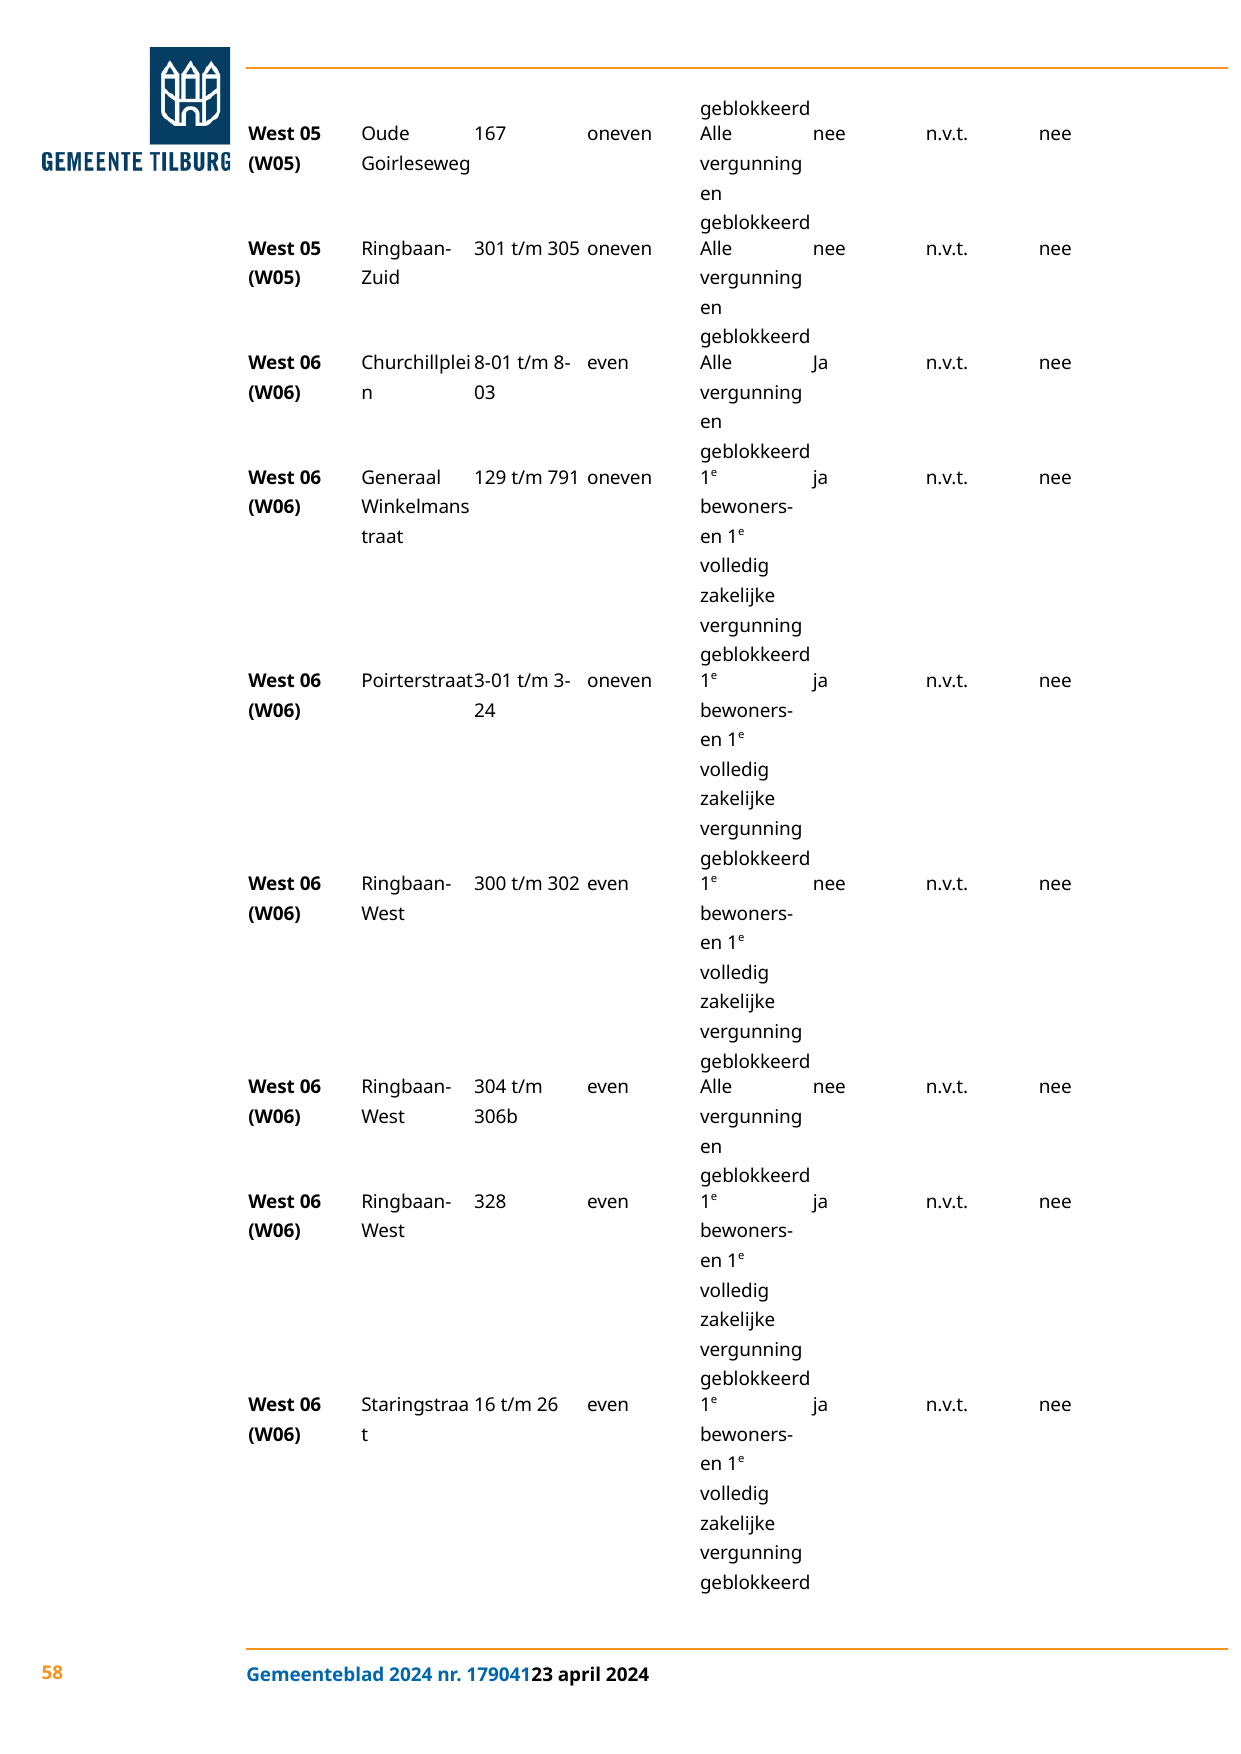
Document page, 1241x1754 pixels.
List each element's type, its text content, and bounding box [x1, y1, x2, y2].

table_cell nee [1039, 1391, 1152, 1594]
table_cell 8-01 t/m 8-03 [474, 350, 587, 464]
picture [41, 47, 231, 172]
table_cell Alle vergunningen geblokkeerd [700, 350, 813, 464]
table_cell Generaal Winkelmanstraat [361, 464, 474, 667]
table_cell oneven [587, 464, 700, 667]
table_cell 1e bewoners- en 1e volledig zakelijke vergunning geblokkeerd [700, 1391, 813, 1594]
table_cell [1039, 95, 1152, 121]
table_cell oneven [587, 667, 700, 870]
table_cell nee [1039, 870, 1152, 1074]
table_cell nee [1039, 1074, 1152, 1188]
table_cell even [587, 1391, 700, 1594]
table_cell Alle vergunningen geblokkeerd [700, 121, 813, 235]
table_cell West 06 (W06) [248, 464, 361, 667]
table_cell 1e bewoners- en 1e volledig zakelijke vergunning geblokkeerd [700, 870, 813, 1074]
table_cell n.v.t. [926, 1188, 1038, 1391]
table_cell Ringbaan-Zuid [361, 235, 474, 349]
table_cell ja [813, 464, 926, 667]
table_cell 328 [474, 1188, 587, 1391]
table_cell n.v.t. [926, 235, 1038, 349]
table_cell Staringstraat [361, 1391, 474, 1594]
table_cell nee [813, 870, 926, 1074]
table_cell 16 t/m 26 [474, 1391, 587, 1594]
table_cell even [587, 1188, 700, 1391]
table_cell nee [1039, 350, 1152, 464]
table_cell ja [813, 667, 926, 870]
table_cell Poirterstraat [361, 667, 474, 870]
table_cell West 05 (W05) [248, 121, 361, 235]
table_cell [813, 95, 926, 121]
table_cell Ringbaan-West [361, 1188, 474, 1391]
table_cell Oude Goirleseweg [361, 121, 474, 235]
table_cell [926, 95, 1038, 121]
table_cell n.v.t. [926, 121, 1038, 235]
table_cell [361, 95, 474, 121]
table_cell West 06 (W06) [248, 350, 361, 464]
table_cell nee [1039, 235, 1152, 349]
table_cell West 06 (W06) [248, 1074, 361, 1188]
table_cell 1e bewoners- en 1e volledig zakelijke vergunning geblokkeerd [700, 464, 813, 667]
table_cell n.v.t. [926, 1391, 1038, 1594]
table_cell West 05 (W05) [248, 235, 361, 349]
table_cell 1e bewoners- en 1e volledig zakelijke vergunning geblokkeerd [700, 1188, 813, 1391]
table_cell n.v.t. [926, 667, 1038, 870]
table_cell n.v.t. [926, 1074, 1038, 1188]
table_cell nee [813, 121, 926, 235]
table_cell nee [1039, 667, 1152, 870]
table_cell 304 t/m 306b [474, 1074, 587, 1188]
table_cell ja [813, 1391, 926, 1594]
table_cell [474, 95, 587, 121]
table_cell West 06 (W06) [248, 1188, 361, 1391]
table_cell Ja [813, 350, 926, 464]
table_cell [248, 95, 361, 121]
table_cell nee [813, 235, 926, 349]
table_cell even [587, 1074, 700, 1188]
table_cell n.v.t. [926, 464, 1038, 667]
table_cell 129 t/m 791 [474, 464, 587, 667]
table_cell [587, 95, 700, 121]
table_cell Alle vergunningen geblokkeerd [700, 1074, 813, 1188]
table_cell West 06 (W06) [248, 667, 361, 870]
table_cell n.v.t. [926, 870, 1038, 1074]
table_cell West 06 (W06) [248, 1391, 361, 1594]
table_cell even [587, 350, 700, 464]
table_cell Ringbaan-West [361, 870, 474, 1074]
table_cell geblokkeerd [700, 95, 813, 121]
table_cell oneven [587, 121, 700, 235]
table_cell Alle vergunningen geblokkeerd [700, 235, 813, 349]
table_cell oneven [587, 235, 700, 349]
table_cell 1e bewoners- en 1e volledig zakelijke vergunning geblokkeerd [700, 667, 813, 870]
table_cell West 06 (W06) [248, 870, 361, 1074]
table_cell n.v.t. [926, 350, 1038, 464]
table_cell nee [813, 1074, 926, 1188]
table_cell 167 [474, 121, 587, 235]
table_cell 301 t/m 305 [474, 235, 587, 349]
table_cell nee [1039, 464, 1152, 667]
table_cell even [587, 870, 700, 1074]
table_cell nee [1039, 121, 1152, 235]
table_cell ja [813, 1188, 926, 1391]
table_cell nee [1039, 1188, 1152, 1391]
table_cell 300 t/m 302 [474, 870, 587, 1074]
table_cell Churchillplein [361, 350, 474, 464]
table_cell 3-01 t/m 3- 24 [474, 667, 587, 870]
table_cell Ringbaan-West [361, 1074, 474, 1188]
